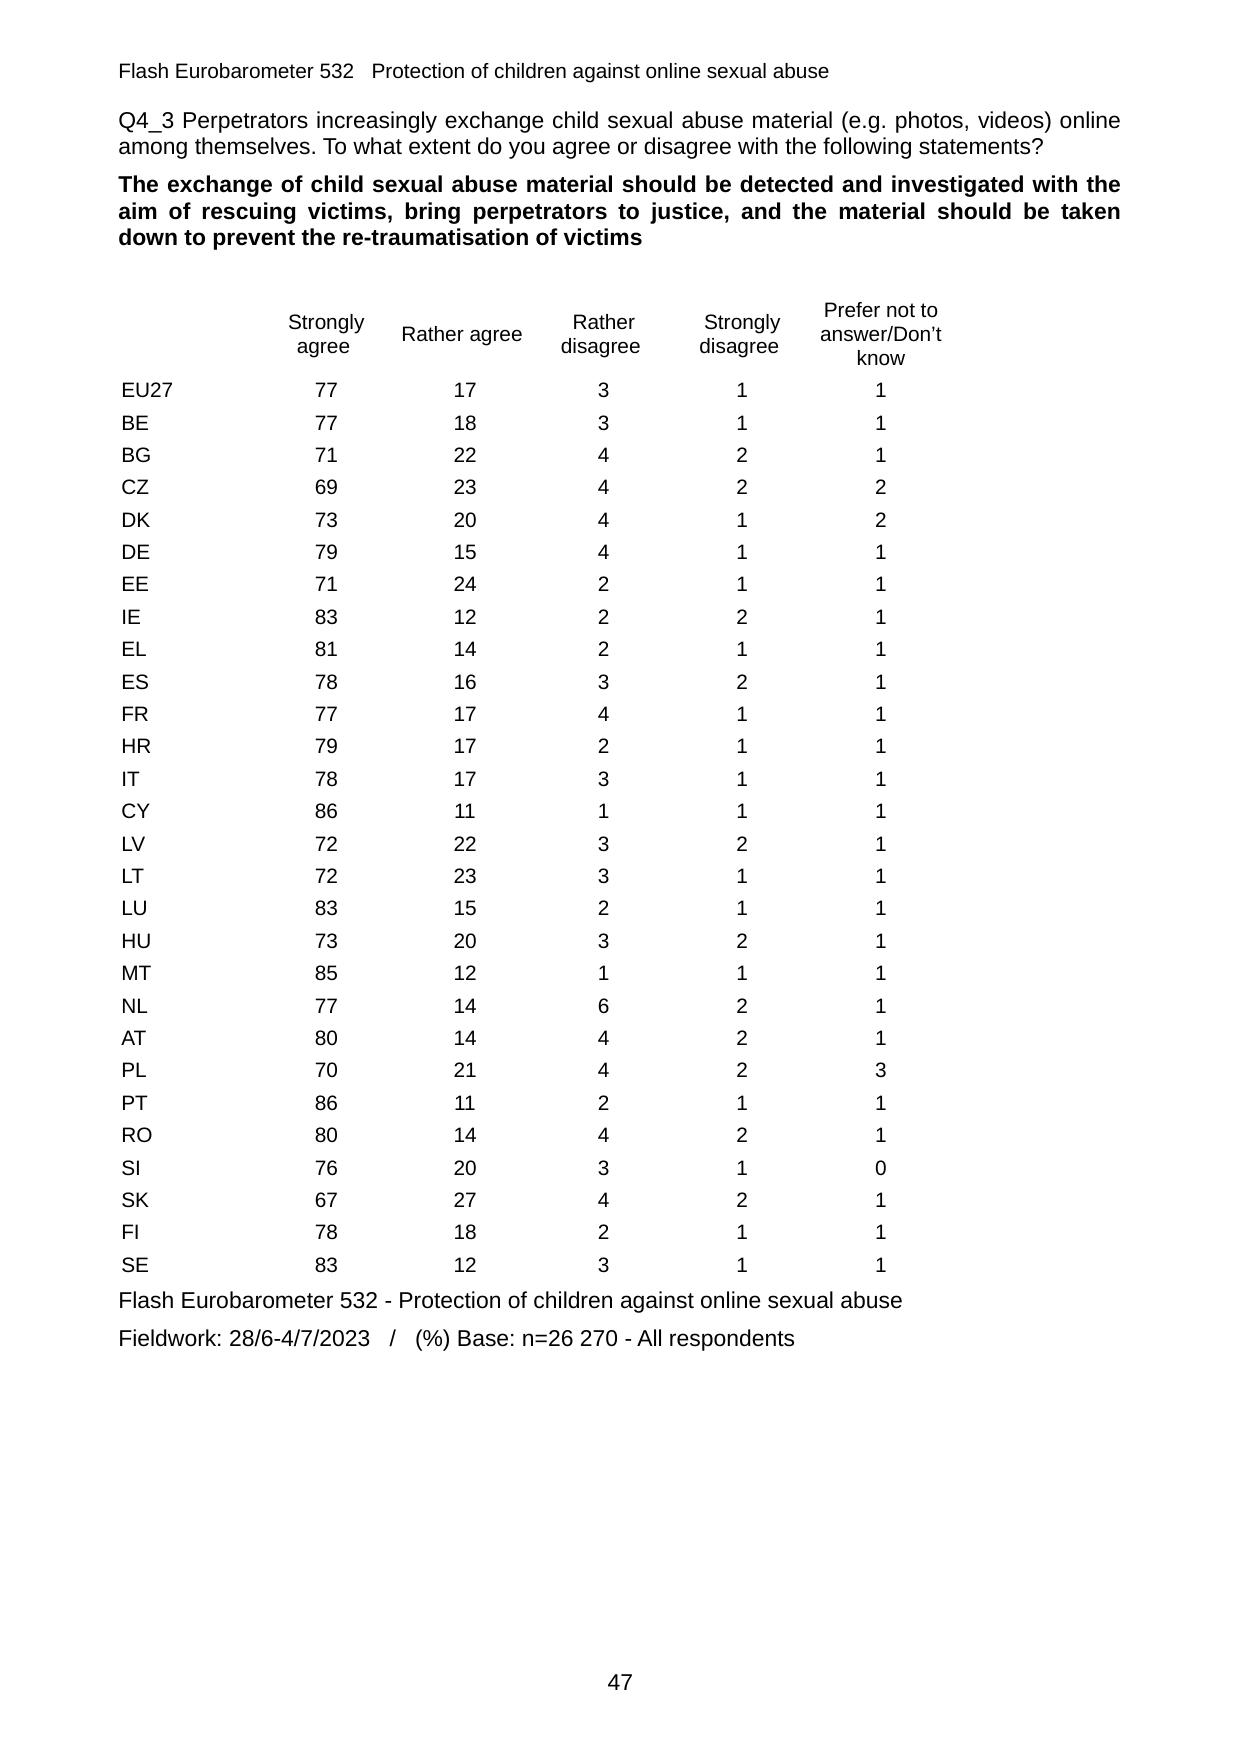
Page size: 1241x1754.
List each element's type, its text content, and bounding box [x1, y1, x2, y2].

table_cell 1 [673, 406, 811, 438]
table_cell RO [118, 1119, 257, 1151]
table_cell 1 [811, 568, 950, 601]
table_header Rather disagree [534, 295, 673, 374]
table_cell FI [118, 1216, 257, 1248]
table_cell 77 [257, 698, 395, 730]
table_cell 69 [257, 471, 395, 503]
table_cell 1 [811, 601, 950, 633]
table_cell 1 [811, 989, 950, 1022]
table_cell 1 [811, 374, 950, 406]
table_cell 3 [534, 665, 673, 698]
table_cell 80 [257, 1022, 395, 1054]
table_cell 1 [673, 536, 811, 568]
table_cell 16 [395, 665, 534, 698]
table_cell 2 [534, 730, 673, 762]
table_cell 83 [257, 1249, 395, 1281]
table_cell 86 [257, 795, 395, 827]
table_cell 14 [395, 989, 534, 1022]
table_cell SI [118, 1151, 257, 1184]
table_cell 2 [534, 601, 673, 633]
table_cell 18 [395, 1216, 534, 1248]
table_cell 1 [673, 1216, 811, 1248]
table_cell HU [118, 925, 257, 957]
table_cell 78 [257, 1216, 395, 1248]
table_cell 83 [257, 892, 395, 924]
table_cell 4 [534, 1054, 673, 1086]
table_cell 3 [534, 827, 673, 860]
table_cell 1 [673, 1151, 811, 1184]
table_cell 3 [534, 1151, 673, 1184]
table_cell 1 [811, 795, 950, 827]
table_cell CY [118, 795, 257, 827]
table_cell 85 [257, 957, 395, 989]
table_cell 1 [811, 1184, 950, 1216]
table_cell 73 [257, 925, 395, 957]
table_cell 1 [673, 568, 811, 601]
table_cell PL [118, 1054, 257, 1086]
table_cell 71 [257, 439, 395, 471]
table_cell AT [118, 1022, 257, 1054]
table_cell 1 [673, 503, 811, 536]
table_cell 2 [673, 1022, 811, 1054]
table_cell 1 [811, 1086, 950, 1119]
table_cell 70 [257, 1054, 395, 1086]
table_cell 1 [673, 1086, 811, 1119]
table_cell 1 [673, 1249, 811, 1281]
table_cell 67 [257, 1184, 395, 1216]
table_cell 79 [257, 536, 395, 568]
table_cell SE [118, 1249, 257, 1281]
table_cell ES [118, 665, 257, 698]
table_cell 77 [257, 406, 395, 438]
table_cell 3 [534, 925, 673, 957]
table_header Prefer not to answer/Don’t know [811, 295, 950, 374]
table_header Rather agree [395, 295, 534, 374]
table_cell 2 [673, 989, 811, 1022]
table_cell 1 [811, 1119, 950, 1151]
table_cell 2 [673, 665, 811, 698]
table_cell HR [118, 730, 257, 762]
table_cell 2 [811, 471, 950, 503]
table_cell 12 [395, 1249, 534, 1281]
table_cell EU27 [118, 374, 257, 406]
table_cell 1 [811, 827, 950, 860]
table_cell 4 [534, 1119, 673, 1151]
table_cell 1 [811, 957, 950, 989]
table_cell 2 [673, 439, 811, 471]
table_cell PT [118, 1086, 257, 1119]
table_cell 1 [811, 698, 950, 730]
table_cell 20 [395, 1151, 534, 1184]
table_cell 17 [395, 730, 534, 762]
table_cell 1 [811, 665, 950, 698]
table_cell LV [118, 827, 257, 860]
table_cell 2 [811, 503, 950, 536]
table_cell 79 [257, 730, 395, 762]
table_cell 14 [395, 1022, 534, 1054]
table_cell EL [118, 633, 257, 665]
table_header Strongly disagree [673, 295, 811, 374]
table_cell 80 [257, 1119, 395, 1151]
table_cell 2 [673, 601, 811, 633]
table_cell 1 [811, 925, 950, 957]
table_cell 22 [395, 827, 534, 860]
table_header [118, 295, 257, 374]
table_cell 86 [257, 1086, 395, 1119]
table_cell IE [118, 601, 257, 633]
table_cell 77 [257, 989, 395, 1022]
table_cell 24 [395, 568, 534, 601]
table_cell 4 [534, 1022, 673, 1054]
table_cell SK [118, 1184, 257, 1216]
table_cell 1 [673, 698, 811, 730]
table_cell 3 [534, 1249, 673, 1281]
table_cell 1 [673, 957, 811, 989]
table_cell BG [118, 439, 257, 471]
text Fieldwork: 28/6-4/7/2023 / (%) Base: n=26 270 - All respondents [118, 1325, 1122, 1351]
table_cell 1 [811, 633, 950, 665]
table_cell 2 [673, 1119, 811, 1151]
table_cell 1 [673, 730, 811, 762]
table_cell 12 [395, 957, 534, 989]
table_cell 2 [534, 1086, 673, 1119]
table_cell 77 [257, 374, 395, 406]
table_cell 1 [811, 536, 950, 568]
table_cell EE [118, 568, 257, 601]
table_cell 17 [395, 763, 534, 795]
table_cell 3 [534, 860, 673, 892]
table_cell FR [118, 698, 257, 730]
table_cell LU [118, 892, 257, 924]
table_cell 1 [673, 374, 811, 406]
table_cell 2 [673, 1054, 811, 1086]
table_cell 2 [534, 1216, 673, 1248]
table_cell 1 [811, 1022, 950, 1054]
table_cell 11 [395, 1086, 534, 1119]
table_cell BE [118, 406, 257, 438]
table_cell 3 [534, 763, 673, 795]
table_cell 1 [534, 795, 673, 827]
table_cell 3 [811, 1054, 950, 1086]
table_cell 1 [811, 860, 950, 892]
table_cell 83 [257, 601, 395, 633]
table_cell IT [118, 763, 257, 795]
table_cell 2 [534, 568, 673, 601]
table_cell 2 [534, 892, 673, 924]
table_cell 18 [395, 406, 534, 438]
table_header Strongly agree [257, 295, 395, 374]
table_cell MT [118, 957, 257, 989]
table_cell 72 [257, 860, 395, 892]
table_cell 1 [673, 892, 811, 924]
table_cell 17 [395, 698, 534, 730]
table_cell 22 [395, 439, 534, 471]
table_cell 2 [534, 633, 673, 665]
table_cell 4 [534, 439, 673, 471]
table_cell CZ [118, 471, 257, 503]
table_cell 12 [395, 601, 534, 633]
table_cell 20 [395, 925, 534, 957]
table_cell 73 [257, 503, 395, 536]
table_cell 0 [811, 1151, 950, 1184]
table_cell 23 [395, 471, 534, 503]
table_cell 14 [395, 1119, 534, 1151]
table_cell 11 [395, 795, 534, 827]
text The exchange of child sexual abuse material should be detected and investigated with the aim of rescuing victims, bring perpetrators to justice, and the material should be taken down to prevent the re-traumatisation of victims [118, 171, 1122, 250]
table_cell 4 [534, 1184, 673, 1216]
table_cell 1 [811, 1216, 950, 1248]
table_cell 71 [257, 568, 395, 601]
table_cell DE [118, 536, 257, 568]
table_cell 15 [395, 892, 534, 924]
table_cell 21 [395, 1054, 534, 1086]
table_cell 20 [395, 503, 534, 536]
table_cell DK [118, 503, 257, 536]
table_cell 4 [534, 471, 673, 503]
table_cell 27 [395, 1184, 534, 1216]
table_cell 1 [673, 763, 811, 795]
table_cell 4 [534, 536, 673, 568]
table_cell 3 [534, 406, 673, 438]
table_cell 78 [257, 665, 395, 698]
table_cell 4 [534, 503, 673, 536]
table_cell 2 [673, 827, 811, 860]
table_cell 1 [673, 860, 811, 892]
table_cell 17 [395, 374, 534, 406]
table_cell 1 [534, 957, 673, 989]
table_cell 2 [673, 471, 811, 503]
table_cell 14 [395, 633, 534, 665]
table_cell LT [118, 860, 257, 892]
table_cell 81 [257, 633, 395, 665]
table_cell NL [118, 989, 257, 1022]
table_cell 1 [811, 730, 950, 762]
text Flash Eurobarometer 532 - Protection of children against online sexual abuse [118, 1287, 1122, 1313]
table_cell 1 [811, 763, 950, 795]
table_cell 3 [534, 374, 673, 406]
table_cell 15 [395, 536, 534, 568]
table_cell 23 [395, 860, 534, 892]
table_cell 4 [534, 698, 673, 730]
table_cell 1 [811, 406, 950, 438]
table_cell 1 [673, 795, 811, 827]
table_cell 76 [257, 1151, 395, 1184]
table_cell 78 [257, 763, 395, 795]
table_cell 1 [811, 892, 950, 924]
table_cell 1 [811, 439, 950, 471]
table_cell 2 [673, 925, 811, 957]
table_cell 2 [673, 1184, 811, 1216]
table_cell 1 [811, 1249, 950, 1281]
table_cell 1 [673, 633, 811, 665]
table_cell 6 [534, 989, 673, 1022]
table_cell 72 [257, 827, 395, 860]
text Q4_3 Perpetrators increasingly exchange child sexual abuse material (e.g. photos, videos) online among themselves. To what extent do you agree or disagree with the following statements? [118, 107, 1122, 159]
